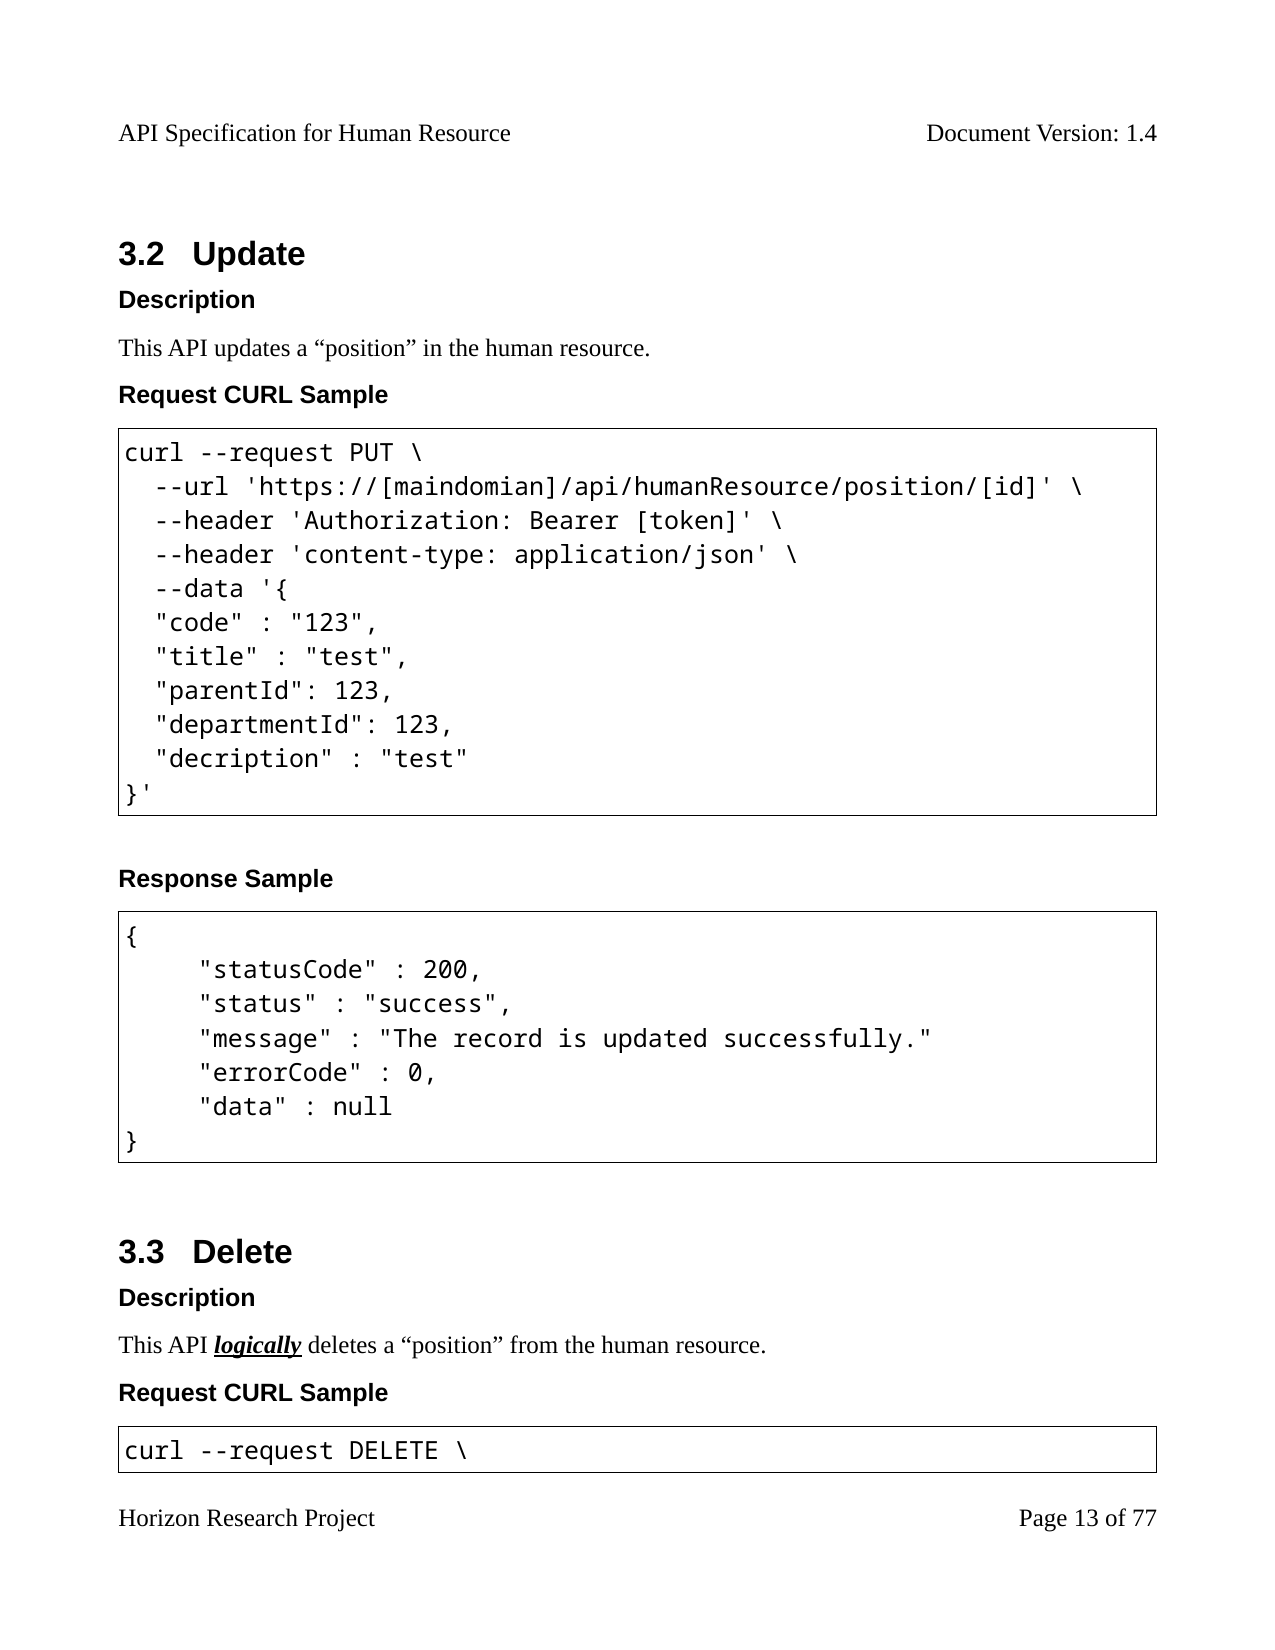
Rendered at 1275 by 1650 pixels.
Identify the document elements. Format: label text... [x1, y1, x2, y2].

text This API logically deletes a “position” from the human resource. [118, 1330, 1157, 1359]
text Request CURL Sample [118, 380, 1157, 409]
table_header curl --request PUT \ --url 'https://[maindomian]/api/humanResource/position/[id]' \ --header 'Authorization: Bearer [token]' \ --header 'content-type: application/json' \ --data '{ "code" : "123", "title" : "test", "parentId": 123, "departmentId": 123, "decription" : "test" }' [119, 429, 1156, 815]
table_header { "statusCode" : 200, "status" : "success", "message" : "The record is updated successfully." "errorCode" : 0, "data" : null } [119, 912, 1156, 1162]
table_header curl --request DELETE \ [119, 1427, 1156, 1472]
text Request CURL Sample [118, 1378, 1157, 1407]
text Response Sample [118, 864, 1157, 892]
text Description [118, 285, 1157, 314]
subtitle Update [118, 234, 1157, 272]
text This API updates a “position” in the human resource. [118, 333, 1157, 361]
text Description [118, 1283, 1157, 1312]
subtitle Delete [118, 1232, 1157, 1270]
